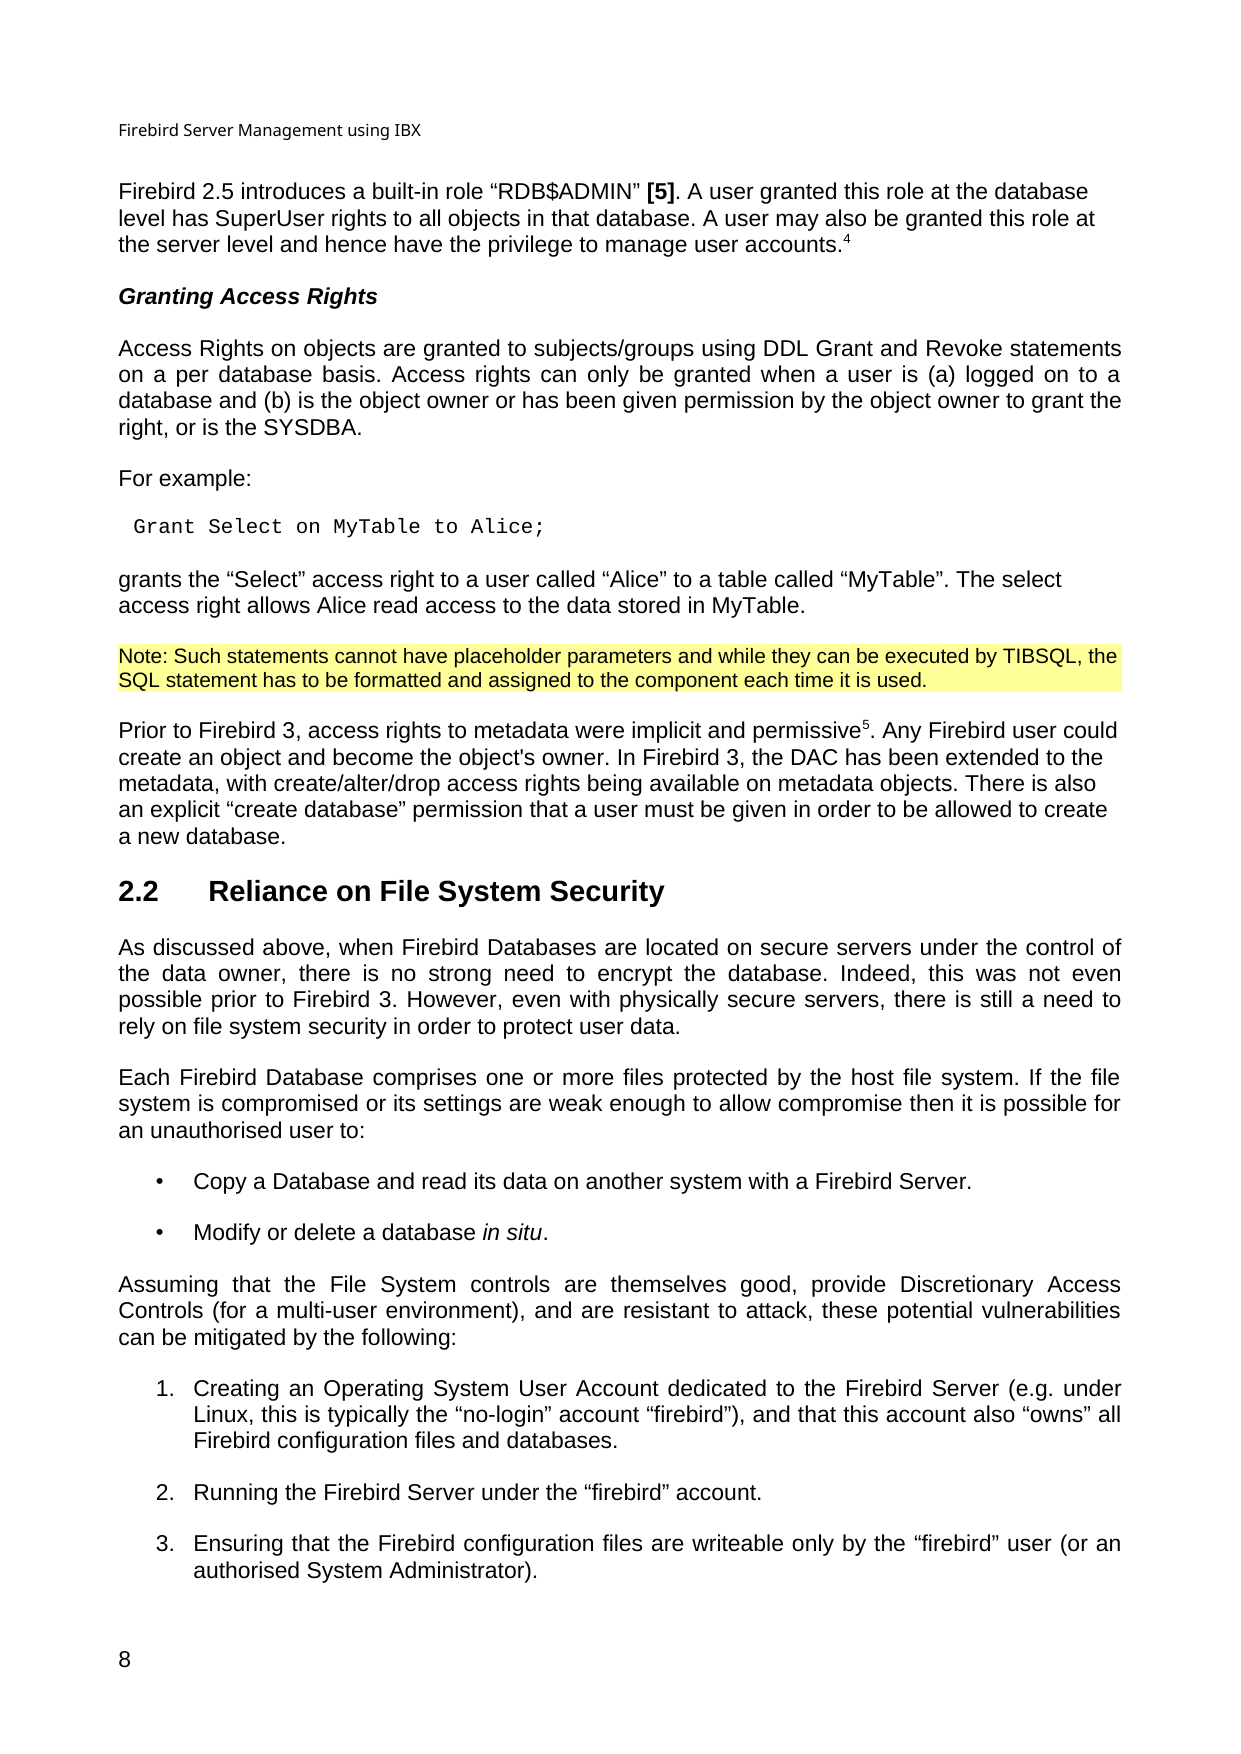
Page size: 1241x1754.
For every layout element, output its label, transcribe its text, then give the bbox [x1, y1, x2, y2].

list Modify or delete a database in situ. [156, 1219, 1122, 1246]
text Access Rights on objects are granted to subjects/groups using DDL Grant and Revoke statements on a per database basis. Access rights can only be granted when a user is (a) logged on to a database and (b) is the object owner or has been given permission by the object owner to grant the right, or is the SYSDBA. [118, 334, 1122, 440]
list Ensuring that the Firebird configuration files are writeable only by the “firebird” user (or an authorised System Administrator). [156, 1530, 1122, 1583]
text Assuming that the File System controls are themselves good, provide Discretionary Access Controls (for a multi-user environment), and are resistant to attack, these potential vulnerabilities can be mitigated by the following: [118, 1271, 1122, 1350]
text grants the “Select” access right to a user called “Alice” to a table called “MyTable”. The select access right allows Alice read access to the data stored in MyTable. [118, 566, 1122, 618]
text As discussed above, when Firebird Databases are located on secure servers under the control of the data owner, there is no strong need to encrypt the database. Indeed, this was not even possible prior to Firebird 3. However, even with physically secure servers, there is still a need to rely on file system security in order to protect user data. [118, 933, 1122, 1039]
subtitle Reliance on File System Security [118, 874, 1122, 908]
text Each Firebird Database comprises one or more files protected by the host file system. If the file system is compromised or its settings are weak enough to allow compromise then it is possible for an unauthorised user to: [118, 1064, 1122, 1143]
list Creating an Operating System User Account dedicated to the Firebird Server (e.g. under Linux, this is typically the “no-login” account “firebird”), and that this account also “owns” all Firebird configuration files and databases. [156, 1375, 1122, 1454]
list Running the Firebird Server under the “firebird” account. [156, 1479, 1122, 1505]
text Firebird 2.5 introduces a built-in role “RDB$ADMIN” [5]. A user granted this role at the database level has SuperUser rights to all objects in that database. A user may also be granted this role at the server level and hence have the privilege to manage user accounts. [118, 178, 1122, 257]
text Prior to Firebird 3, access rights to metadata were implicit and permissive. Any Firebird user could create an object and become the object's owner. In Firebird 3, the DAC has been extended to the metadata, with create/alter/drop access rights being available on metadata objects. There is also an explicit “create database” permission that a user must be given in order to be allowed to create a new database. [118, 717, 1122, 849]
list Copy a Database and read its data on another system with a Firebird Server. [156, 1168, 1122, 1194]
text Grant Select on MyTable to Alice; [133, 516, 1122, 540]
text Note: Such statements cannot have placeholder parameters and while they can be executed by TIBSQL, the SQL statement has to be formatted and assigned to the component each time it is used. [118, 644, 1122, 692]
text Granting Access Rights [118, 283, 1122, 309]
text For example: [118, 465, 1122, 491]
